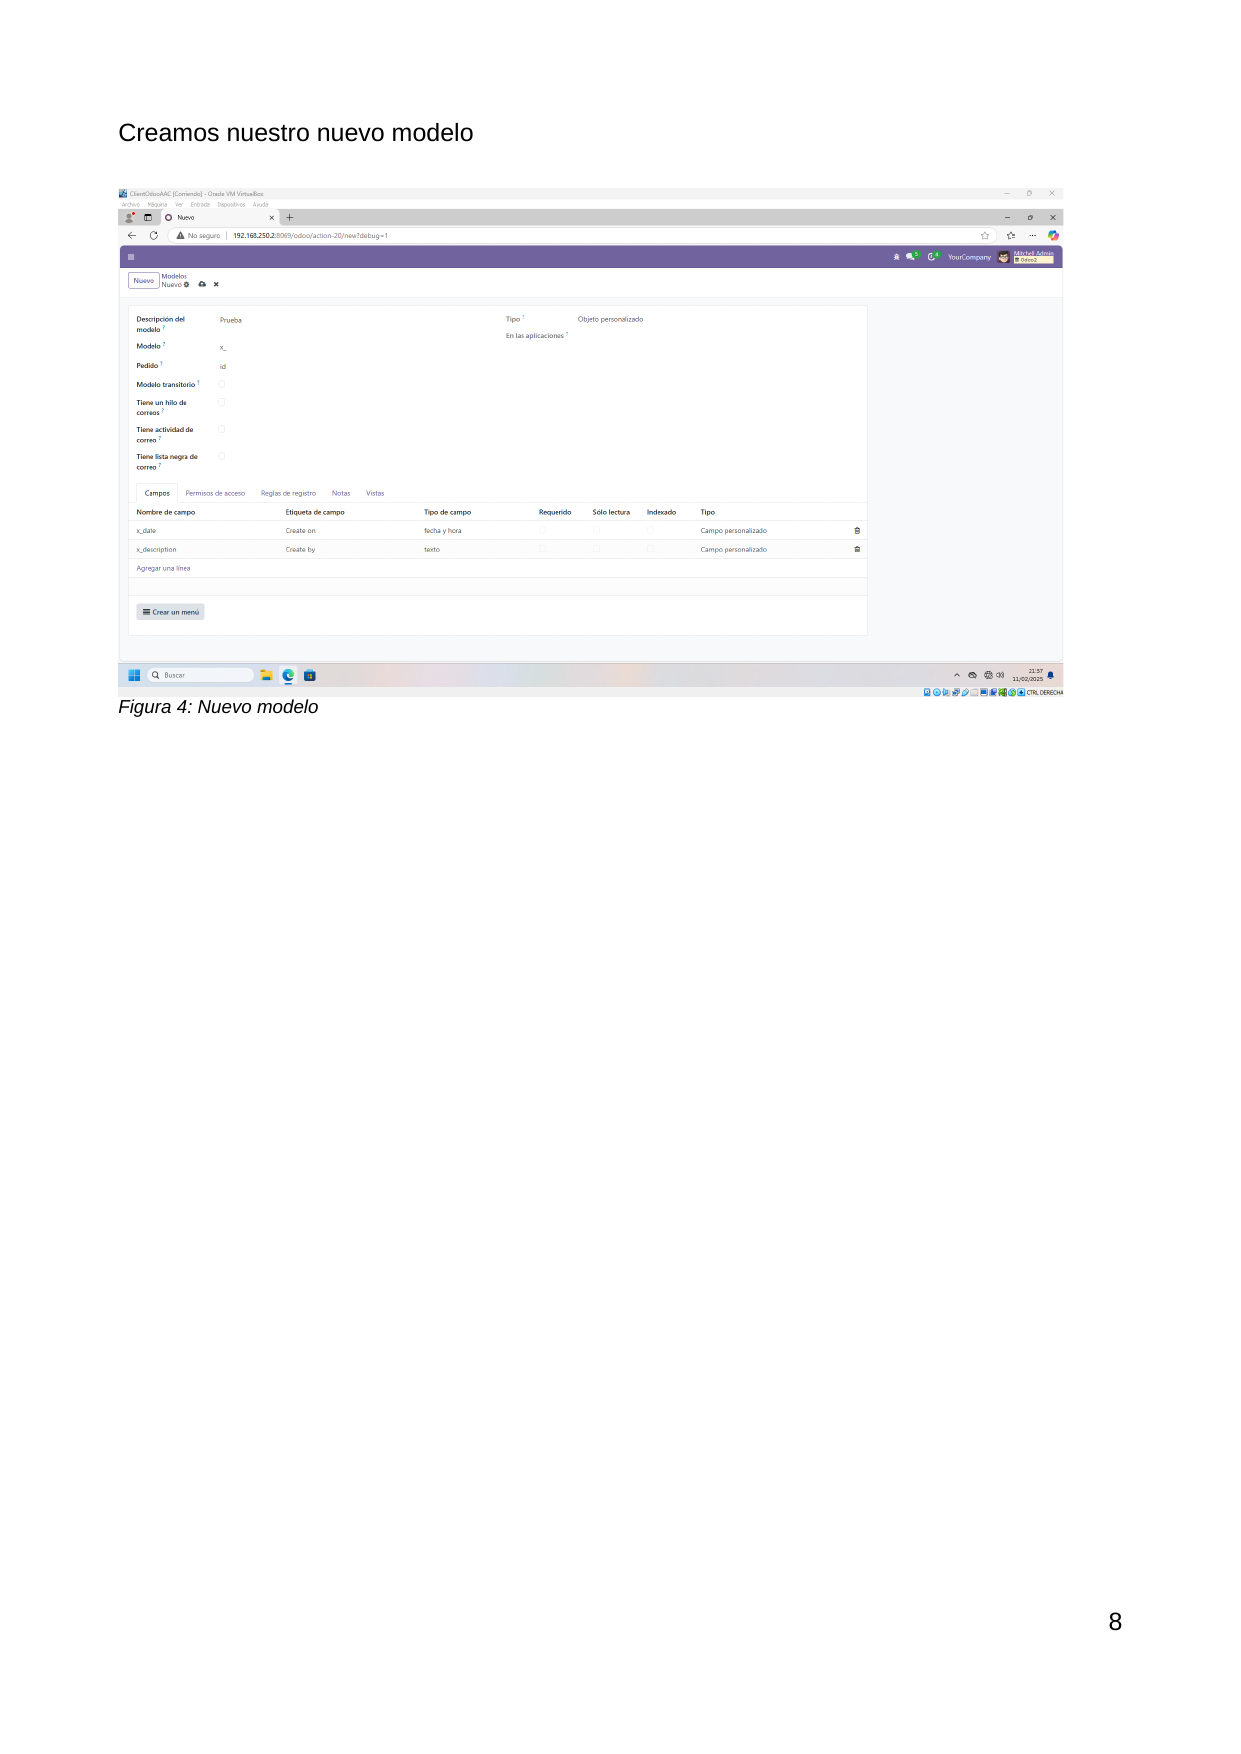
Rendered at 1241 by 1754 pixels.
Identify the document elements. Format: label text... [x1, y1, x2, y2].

text Figura 4: Nuevo modelo [118, 697, 1063, 718]
picture [118, 188, 1064, 697]
text Creamos nuestro nuevo modelo [118, 118, 1122, 147]
